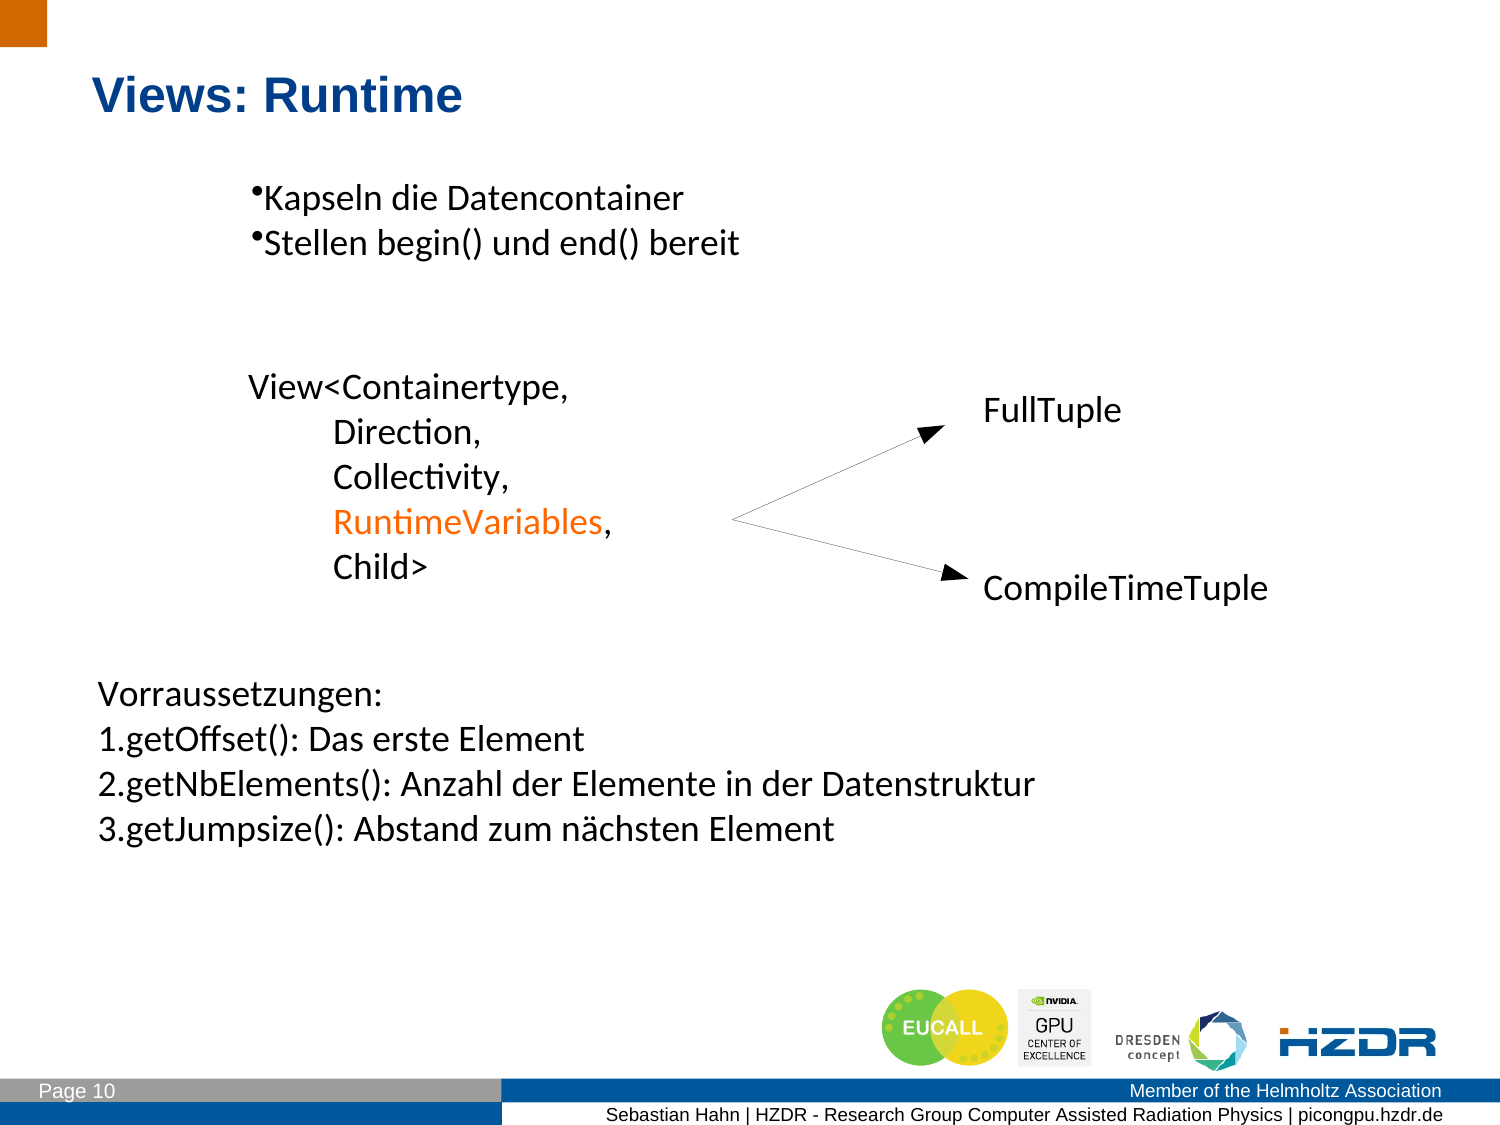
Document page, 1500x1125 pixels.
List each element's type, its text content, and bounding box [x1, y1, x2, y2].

text_box FullTuple [968, 377, 1161, 438]
text_box CompileTimeTuple [968, 555, 1342, 615]
list Views: Runtime [76, 54, 1424, 209]
text_box Vorraussetzungen: getOffset(): Das erste Element getNbElements(): Anzahl der Elemente in der Datenstruktur getJumpsize(): Abstand zum nächsten Element [82, 661, 1318, 857]
text_box View<Containertype, Direction, Collectivity, RuntimeVariables, Child> [233, 354, 1418, 595]
picture [874, 980, 1099, 1075]
picture [1116, 1011, 1247, 1071]
picture [1257, 1011, 1453, 1073]
text_box Kapseln die Datencontainer Stellen begin() und end() bereit [236, 165, 872, 316]
